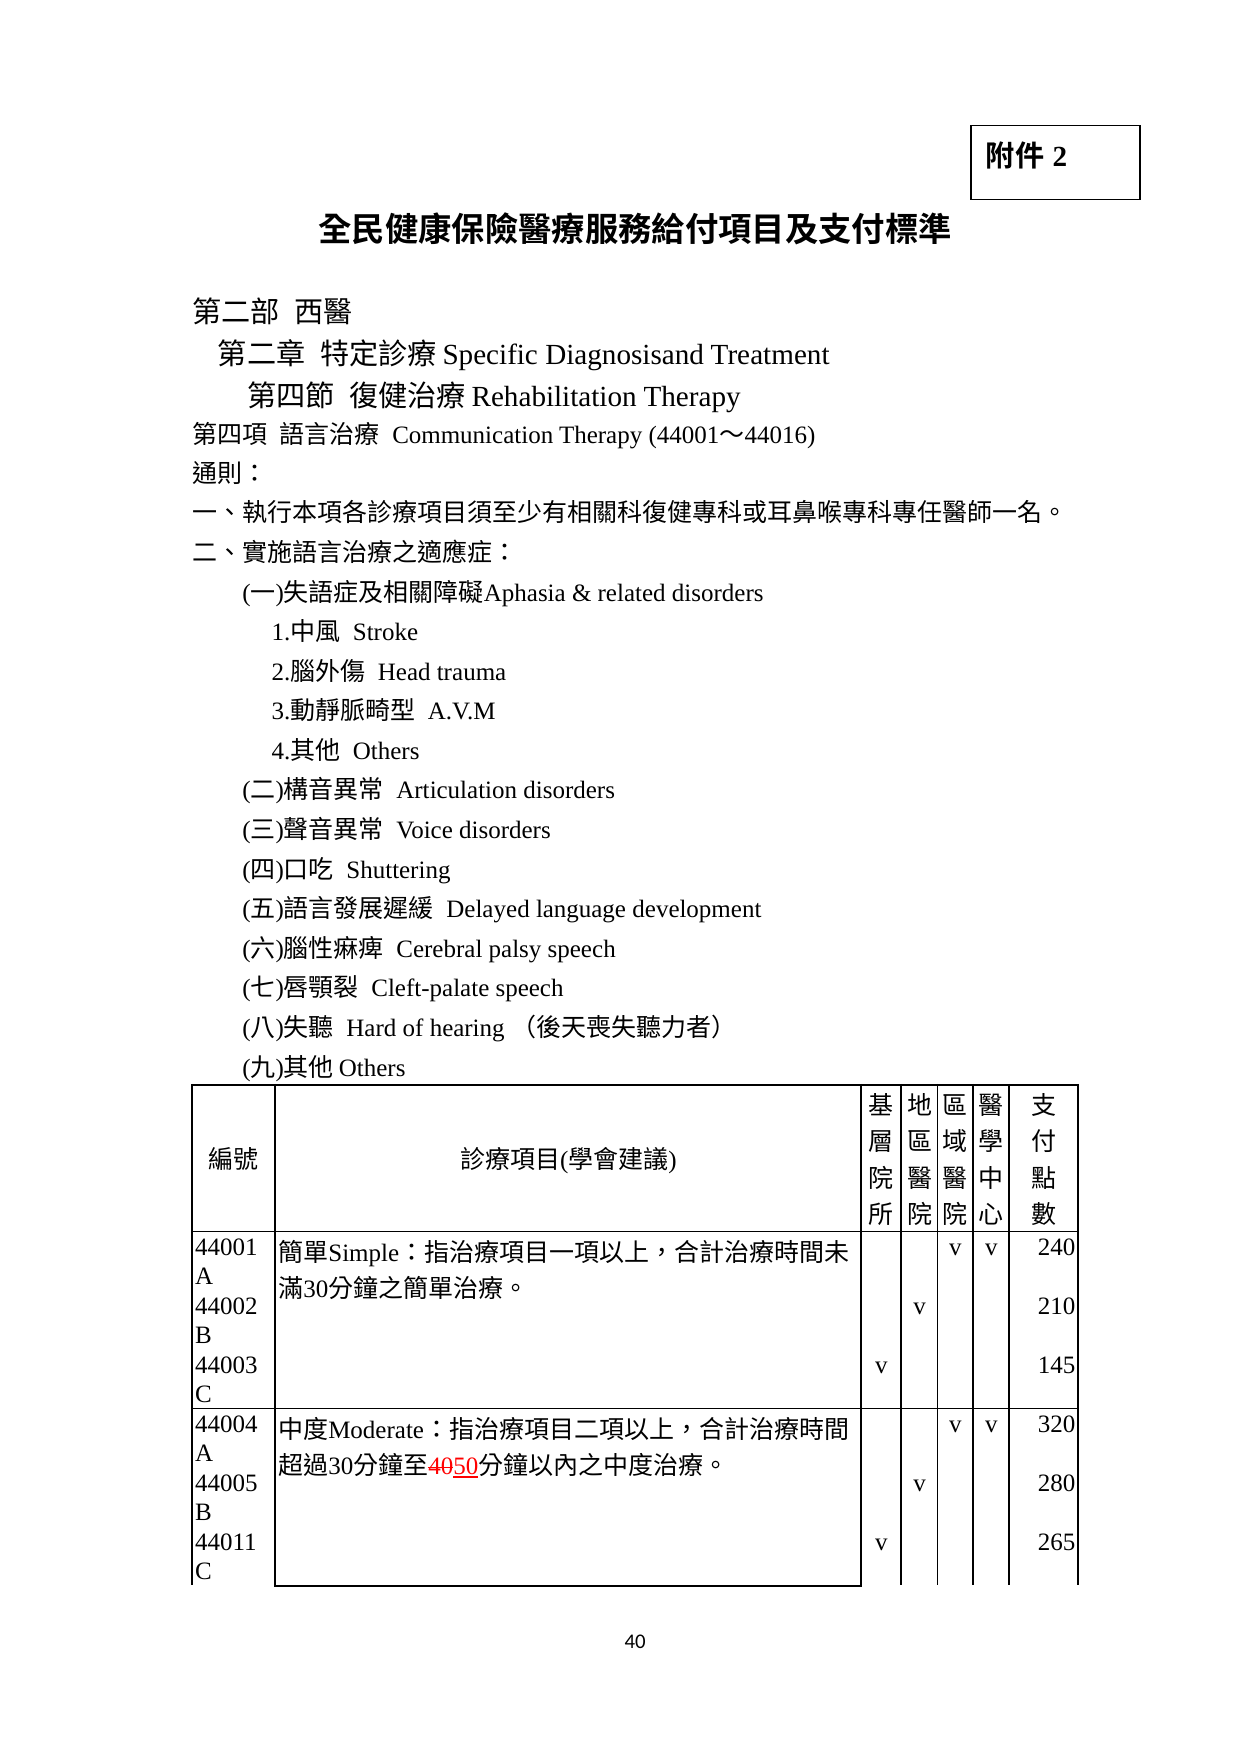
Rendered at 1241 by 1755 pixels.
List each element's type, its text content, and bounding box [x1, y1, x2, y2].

table_cell 145 [1010, 1349, 1077, 1408]
table_cell v [902, 1467, 937, 1526]
text 一、執行本項各診療項目須至少有相關科復健專科或耳鼻喉專科專任醫師一名。 [192, 490, 1078, 530]
text 4.其他 Others [221, 728, 1078, 767]
table_cell 中度Moderate：指治療項目二項以上，合計治療時間超過30分鐘至4050分鐘以內之中度治療。 [276, 1409, 860, 1585]
table_cell 44005B [193, 1467, 274, 1526]
table_cell 44003C [193, 1349, 274, 1408]
table_cell 44011C [193, 1526, 274, 1585]
table_cell [902, 1349, 937, 1408]
table_cell [974, 1467, 1008, 1526]
table_cell [902, 1232, 937, 1289]
text 第四項 語言治療 Communication Therapy (44001～44016) [192, 414, 1078, 451]
table_cell [862, 1290, 900, 1349]
table_cell v [862, 1526, 900, 1585]
table_cell v [862, 1349, 900, 1408]
table_cell [938, 1467, 972, 1526]
table_cell 44004A [193, 1409, 274, 1467]
text 第二章 特定診療Specific Diagnosisand Treatment [192, 331, 1078, 373]
table_cell [862, 1409, 900, 1467]
table_cell 44001A [193, 1232, 274, 1289]
table_cell 280 [1010, 1467, 1077, 1526]
table_cell [862, 1467, 900, 1526]
text (二)構音異常 Articulation disorders [192, 767, 1078, 807]
text (八)失聽 Hard of hearing （後天喪失聽力者） [192, 1005, 1078, 1044]
table_cell 265 [1010, 1526, 1077, 1585]
table_header 區 域 醫 院 [938, 1086, 972, 1231]
text 3.動靜脈畸型 A.V.M [221, 688, 1078, 728]
table_cell v [974, 1232, 1008, 1289]
text (四)口吃 Shuttering [192, 846, 1078, 886]
table_header 基 層 院 所 [862, 1086, 900, 1231]
table_cell [938, 1290, 972, 1349]
text 2.腦外傷 Head trauma [221, 648, 1078, 688]
text (三)聲音異常 Voice disorders [192, 807, 1078, 846]
text 通則： [192, 451, 1078, 490]
table_cell 320 [1010, 1409, 1077, 1467]
table_cell [974, 1526, 1008, 1585]
table_header 支 付 點 數 [1010, 1086, 1077, 1231]
text 1.中風 Stroke [221, 609, 1078, 648]
text 全民健康保險醫療服務給付項目及支付標準 [192, 203, 1078, 251]
table_cell [938, 1526, 972, 1585]
text 二、實施語言治療之適應症： [192, 530, 1078, 569]
table_header 地 區 醫 院 [902, 1086, 937, 1231]
text (六)腦性痳痺 Cerebral palsy speech [192, 926, 1078, 965]
text (五)語言發展遲緩 Delayed language development [192, 886, 1078, 926]
table_cell [974, 1290, 1008, 1349]
table_cell v [974, 1409, 1008, 1467]
table_cell v [938, 1232, 972, 1289]
text (九)其他Others [192, 1044, 1078, 1084]
table_header 診療項目(學會建議) [276, 1086, 860, 1231]
table_cell [974, 1349, 1008, 1408]
table_cell [902, 1409, 937, 1467]
table_header 醫 學 中 心 [974, 1086, 1008, 1231]
table_cell [938, 1349, 972, 1408]
table_cell v [902, 1290, 937, 1349]
table_header 編號 [193, 1086, 274, 1231]
table_cell v [938, 1409, 972, 1467]
table_cell [862, 1232, 900, 1289]
table_cell 44002B [193, 1290, 274, 1349]
text (一)失語症及相關障礙Aphasia & related disorders [192, 569, 1078, 609]
text (七)唇顎裂 Cleft-palate speech [192, 965, 1078, 1005]
table_cell 簡單Simple：指治療項目一項以上，合計治療時間未滿30分鐘之簡單治療。 [276, 1232, 860, 1408]
text 第四節 復健治療Rehabilitation Therapy [192, 373, 1078, 414]
table_cell [902, 1526, 937, 1585]
table_cell 240 [1010, 1232, 1077, 1289]
text 第二部 西醫 [192, 289, 1078, 331]
table_cell 210 [1010, 1290, 1077, 1349]
